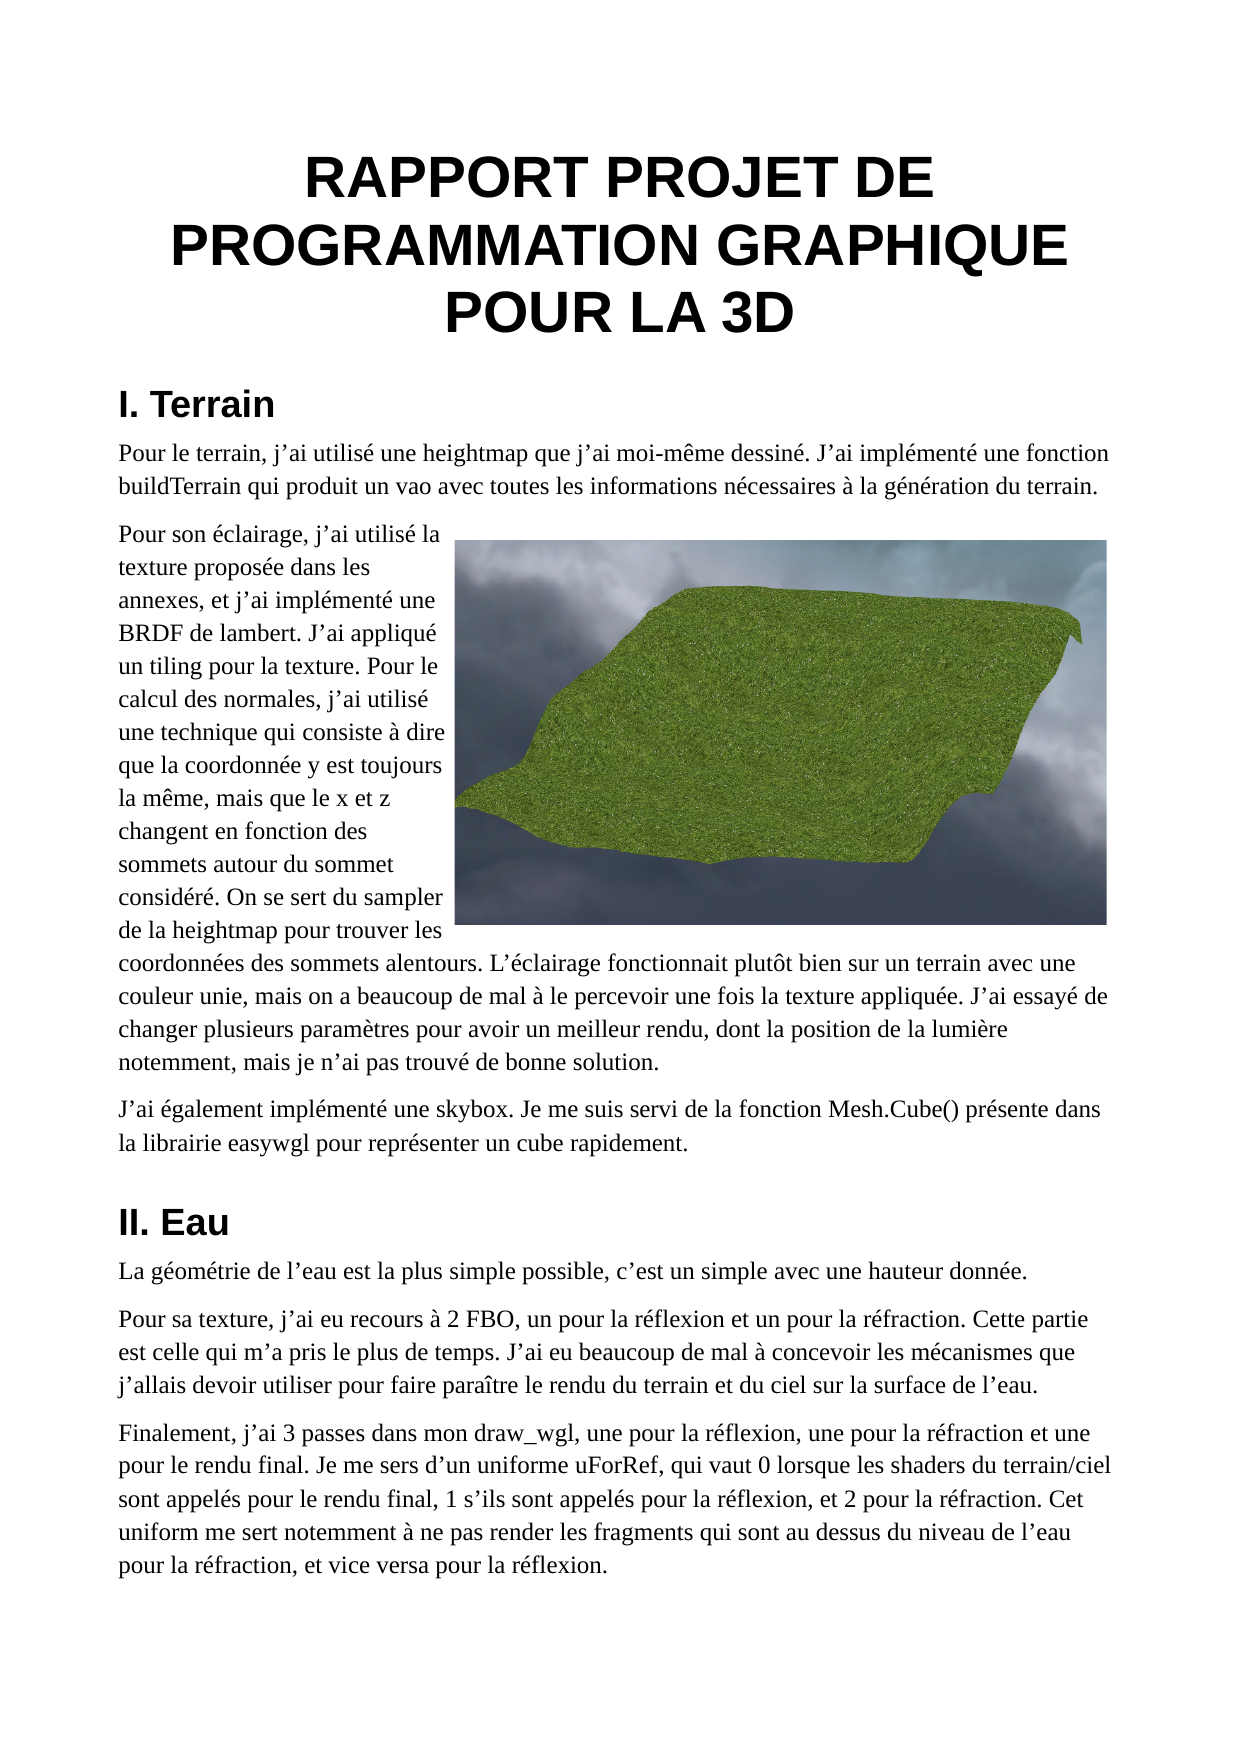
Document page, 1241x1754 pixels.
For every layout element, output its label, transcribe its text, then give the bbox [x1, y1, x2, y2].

text Pour le terrain, j’ai utilisé une heightmap que j’ai moi-même dessiné. J’ai implémenté une fonction buildTerrain qui produit un vao avec toutes les informations nécessaires à la génération du terrain. [118, 438, 1122, 500]
picture [454, 540, 1107, 925]
text Finalement, j’ai 3 passes dans mon draw_wgl, une pour la réflexion, une pour la réfraction et une pour le rendu final. Je me sers d’un uniforme uForRef, qui vaut 0 lorsque les shaders du terrain/ciel sont appelés pour le rendu final, 1 s’ils sont appelés pour la réflexion, et 2 pour la réfraction. Cet uniform me sert notemment à ne pas render les fragments qui sont au dessus du niveau de l’eau pour la réfraction, et vice versa pour la réflexion. [118, 1418, 1122, 1578]
title RAPPORT PROJET DE PROGRAMMATION GRAPHIQUE POUR LA 3D [118, 143, 1122, 344]
text Pour sa texture, j’ai eu recours à 2 FBO, un pour la réflexion et un pour la réfraction. Cette partie est celle qui m’a pris le plus de temps. J’ai eu beaucoup de mal à concevoir les mécanismes que j’allais devoir utiliser pour faire paraître le rendu du terrain et du ciel sur la surface de l’eau. [118, 1304, 1122, 1399]
text J’ai également implémenté une skybox. Je me suis servi de la fonction Mesh.Cube() présente dans la librairie easywgl pour représenter un cube rapidement. [118, 1094, 1122, 1156]
subtitle II. Eau [118, 1200, 1122, 1244]
text La géométrie de l’eau est la plus simple possible, c’est un simple avec une hauteur donnée. [118, 1256, 1122, 1285]
subtitle I. Terrain [118, 382, 1122, 426]
text Pour son éclairage, j’ai utilisé la texture proposée dans les annexes, et j’ai implémenté une BRDF de lambert. J’ai appliqué un tiling pour la texture. Pour le calcul des normales, j’ai utilisé une technique qui consiste à dire que la coordonnée y est toujours la même, mais que le x et z changent en fonction des sommets autour du sommet considéré. On se sert du sampler de la heightmap pour trouver les coordonnées des sommets alentours. L’éclairage fonctionnait plutôt bien sur un terrain avec une couleur unie, mais on a beaucoup de mal à le percevoir une fois la texture appliquée. J’ai essayé de changer plusieurs paramètres pour avoir un meilleur rendu, dont la position de la lumière notemment, mais je n’ai pas trouvé de bonne solution. [118, 519, 1122, 1076]
